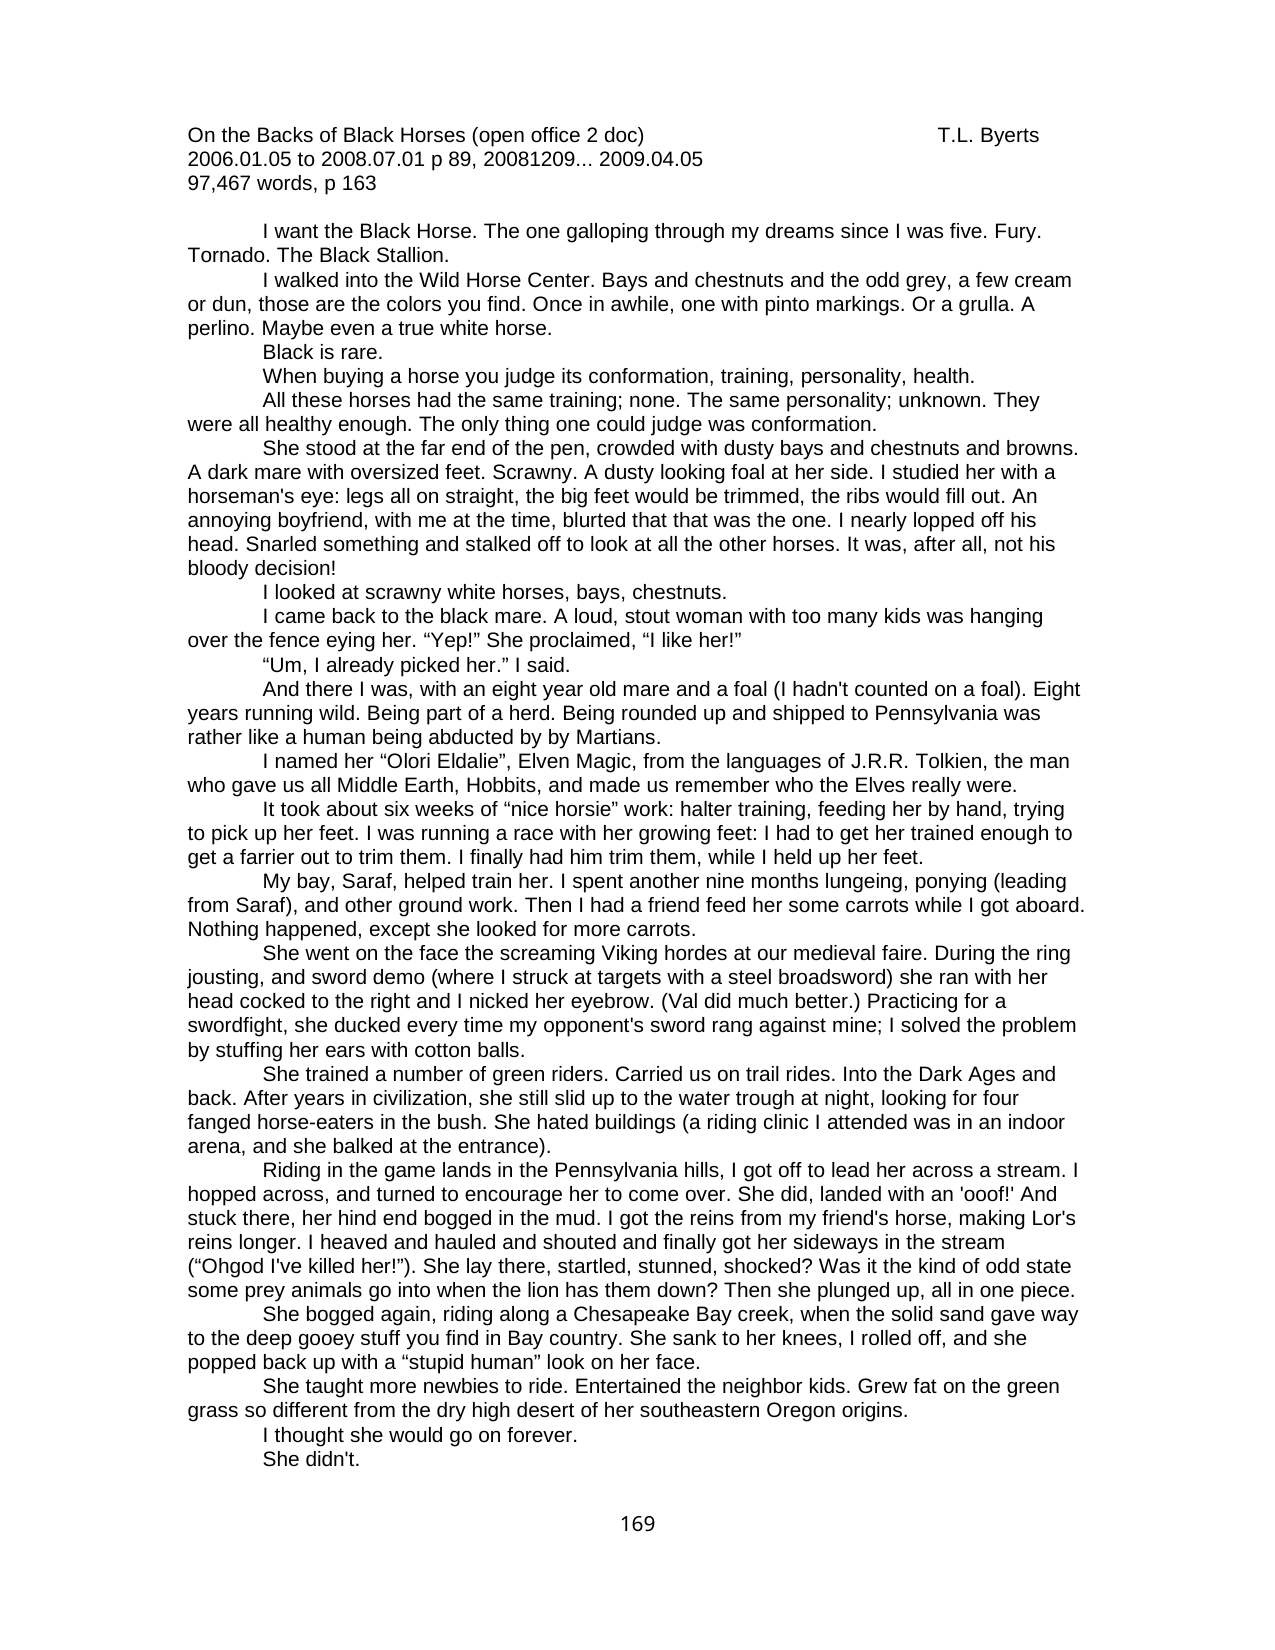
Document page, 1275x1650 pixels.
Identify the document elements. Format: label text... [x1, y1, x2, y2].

text Riding in the game lands in the Pennsylvania hills, I got off to lead her across a stream. I hopped across, and turned to encourage her to come over. She did, landed with an 'ooof!' And stuck there, her hind end bogged in the mud. I got the reins from my friend's horse, making Lor's reins longer. I heaved and hauled and shouted and finally got her sideways in the stream (“Ohgod I've killed her!”). She lay there, startled, stunned, shocked? Was it the kind of odd state some prey animals go into when the lion has them down? Then she plunged up, all in one piece. [187, 1158, 1087, 1302]
text When buying a horse you judge its conformation, training, personality, health. [187, 364, 1087, 388]
text She didn't. [187, 1447, 1087, 1471]
text “Um, I already picked her.” I said. [187, 652, 1087, 677]
text She went on the face the screaming Viking hordes at our medieval faire. During the ring jousting, and sword demo (where I struck at targets with a steel broadsword) she ran with her head cocked to the right and I nicked her eyebrow. (Val did much better.) Practicing for a swordfight, she ducked every time my opponent's sword rang against mine; I solved the problem by stuffing her ears with cotton balls. [187, 941, 1087, 1062]
text I want the Black Horse. The one galloping through my dreams since I was five. Fury. Tornado. The Black Stallion. [187, 219, 1087, 267]
text All these horses had the same training; none. The same personality; unknown. They were all healthy enough. The only thing one could judge was conformation. [187, 388, 1087, 436]
text And there I was, with an eight year old mare and a foal (I hadn't counted on a foal). Eight years running wild. Being part of a herd. Being rounded up and shipped to Pennsylvania was rather like a human being abducted by by Martians. [187, 677, 1087, 749]
text I walked into the Wild Horse Center. Bays and chestnuts and the odd grey, a few cream or dun, those are the colors you find. Once in awhile, one with pinto markings. Or a grulla. A perlino. Maybe even a true white horse. [187, 267, 1087, 340]
text I thought she would go on forever. [187, 1422, 1087, 1447]
text It took about six weeks of “nice horsie” work: halter training, feeding her by hand, trying to pick up her feet. I was running a race with her growing feet: I had to get her trained enough to get a farrier out to trim them. I finally had him trim them, while I held up her feet. [187, 797, 1087, 869]
text She stood at the far end of the pen, crowded with dusty bays and chestnuts and browns. A dark mare with oversized feet. Scrawny. A dusty looking foal at her side. I studied her with a horseman's eye: legs all on straight, the big feet would be trimmed, the ribs would fill out. An annoying boyfriend, with me at the time, blurted that that was the one. I nearly lopped off his head. Snarled something and stalked off to look at all the other horses. It was, after all, not his bloody decision! [187, 436, 1087, 580]
text I looked at scrawny white horses, bays, chestnuts. [187, 580, 1087, 604]
text My bay, Saraf, helped train her. I spent another nine months lungeing, ponying (leading from Saraf), and other ground work. Then I had a friend feed her some carrots while I got aboard. Nothing happened, except she looked for more carrots. [187, 869, 1087, 941]
text I came back to the black mare. A loud, stout woman with too many kids was hanging over the fence eying her. “Yep!” She proclaimed, “I like her!” [187, 604, 1087, 652]
text She taught more newbies to ride. Entertained the neighbor kids. Grew fat on the green grass so different from the dry high desert of her southeastern Oregon origins. [187, 1374, 1087, 1422]
text She trained a number of green riders. Carried us on trail rides. Into the Dark Ages and back. After years in civilization, she still slid up to the water trough at night, looking for four fanged horse-eaters in the bush. She hated buildings (a riding clinic I attended was in an indoor arena, and she balked at the entrance). [187, 1062, 1087, 1158]
text I named her “Olori Eldalie”, Elven Magic, from the languages of J.R.R. Tolkien, the man who gave us all Middle Earth, Hobbits, and made us remember who the Elves really were. [187, 749, 1087, 797]
text Black is rare. [187, 340, 1087, 364]
text She bogged again, riding along a Chesapeake Bay creek, when the solid sand gave way to the deep gooey stuff you find in Bay country. She sank to her knees, I rolled off, and she popped back up with a “stupid human” look on her face. [187, 1302, 1087, 1374]
